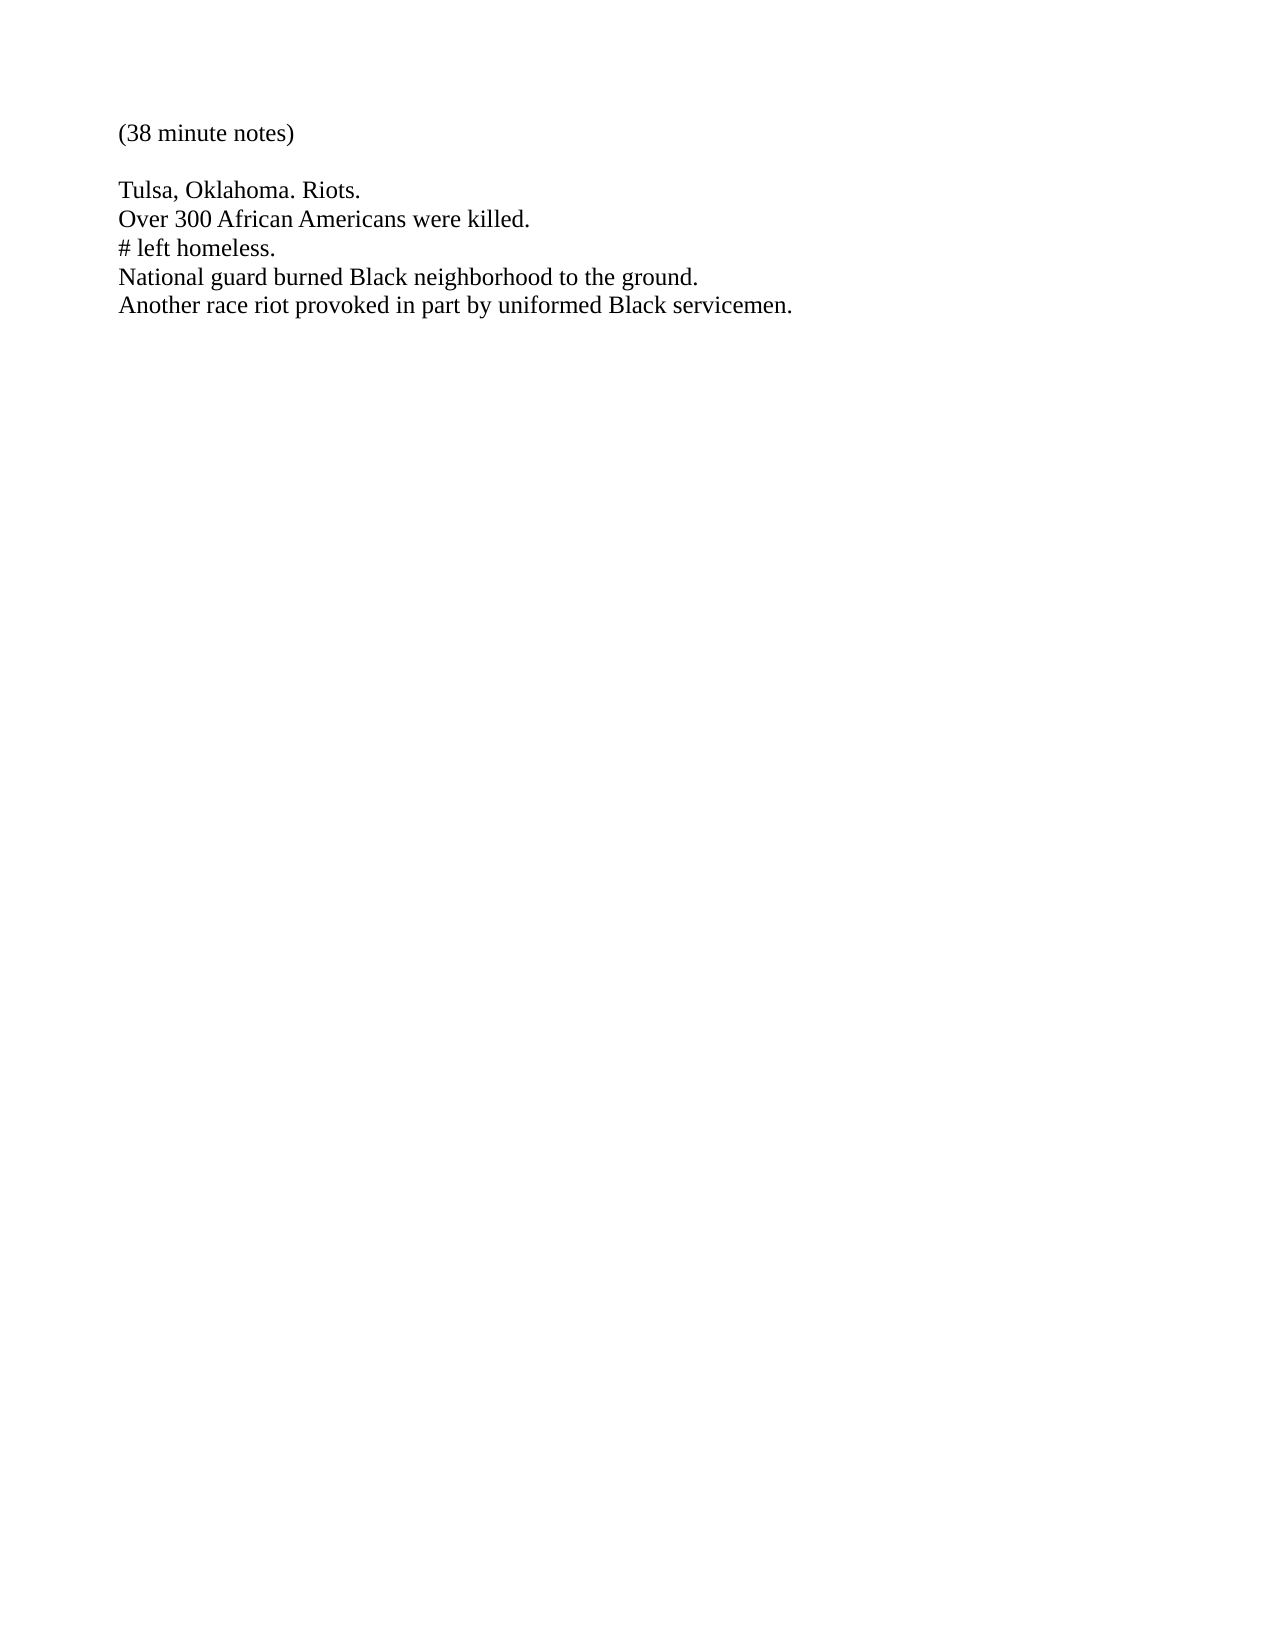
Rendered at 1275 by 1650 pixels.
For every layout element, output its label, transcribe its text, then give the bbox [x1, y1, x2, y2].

text National guard burned Black neighborhood to the ground. [118, 262, 1157, 291]
text Over 300 African Americans were killed. [118, 204, 1157, 233]
text # left homeless. [118, 233, 1157, 262]
text (38 minute notes) [118, 118, 1157, 147]
text Tulsa, Oklahoma. Riots. [118, 176, 1157, 204]
text Another race riot provoked in part by uniformed Black servicemen. [118, 291, 1157, 319]
